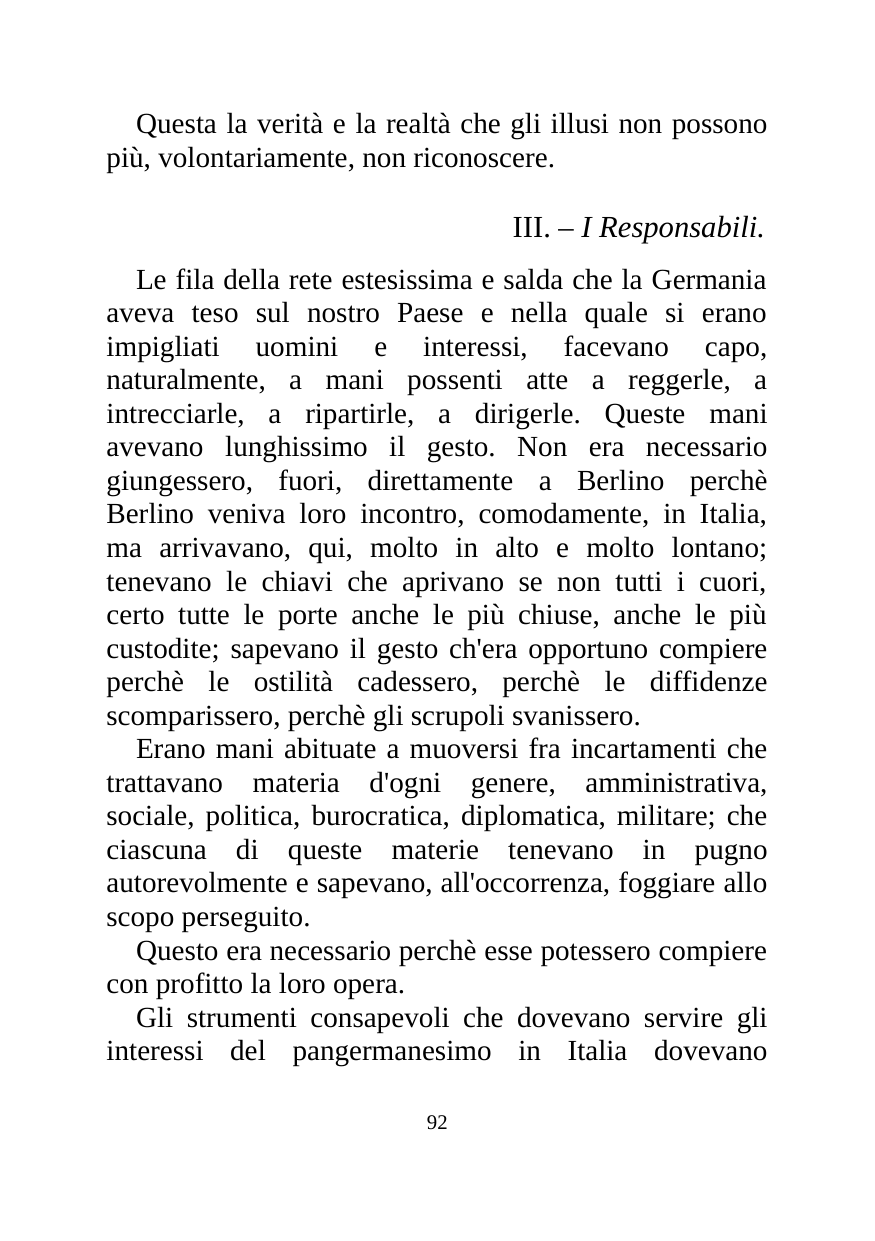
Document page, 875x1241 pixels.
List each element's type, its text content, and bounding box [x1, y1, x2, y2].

text Questa la verità e la realtà che gli illusi non possono più, volontariamente, non riconoscere. [106, 106, 768, 173]
text Le fila della rete estesissima e salda che la Germania aveva teso sul nostro Paese e nella quale si erano impigliati uomini e interessi, facevano capo, naturalmente, a mani possenti atte a reggerle, a intrecciarle, a ripartirle, a dirigerle. Queste mani avevano lunghissimo il gesto. Non era necessario giungessero, fuori, direttamente a Berlino perchè Berlino veniva loro incontro, comodamente, in Italia, ma arrivavano, qui, molto in alto e molto lontano; tenevano le chiavi che aprivano se non tutti i cuori, certo tutte le porte anche le più chiuse, anche le più custodite; sapevano il gesto ch'era opportuno compiere perchè le ostilità cadessero, perchè le diffidenze scomparissero, perchè gli scrupoli svanissero. [106, 262, 768, 731]
text Gli strumenti consapevoli che dovevano servire gli interessi del pangermanesimo in Italia dovevano [106, 1000, 768, 1067]
text Questo era necessario perchè esse potessero compiere con profitto la loro opera. [106, 933, 768, 1000]
text Erano mani abituate a muoversi fra incartamenti che trattavano materia d'ogni genere, amministrativa, sociale, politica, burocratica, diplomatica, militare; che ciascuna di queste materie tenevano in pugno autorevolmente e sapevano, all'occorrenza, foggiare allo scopo perseguito. [106, 731, 768, 933]
subtitle III. – I Responsabili. [106, 209, 768, 244]
